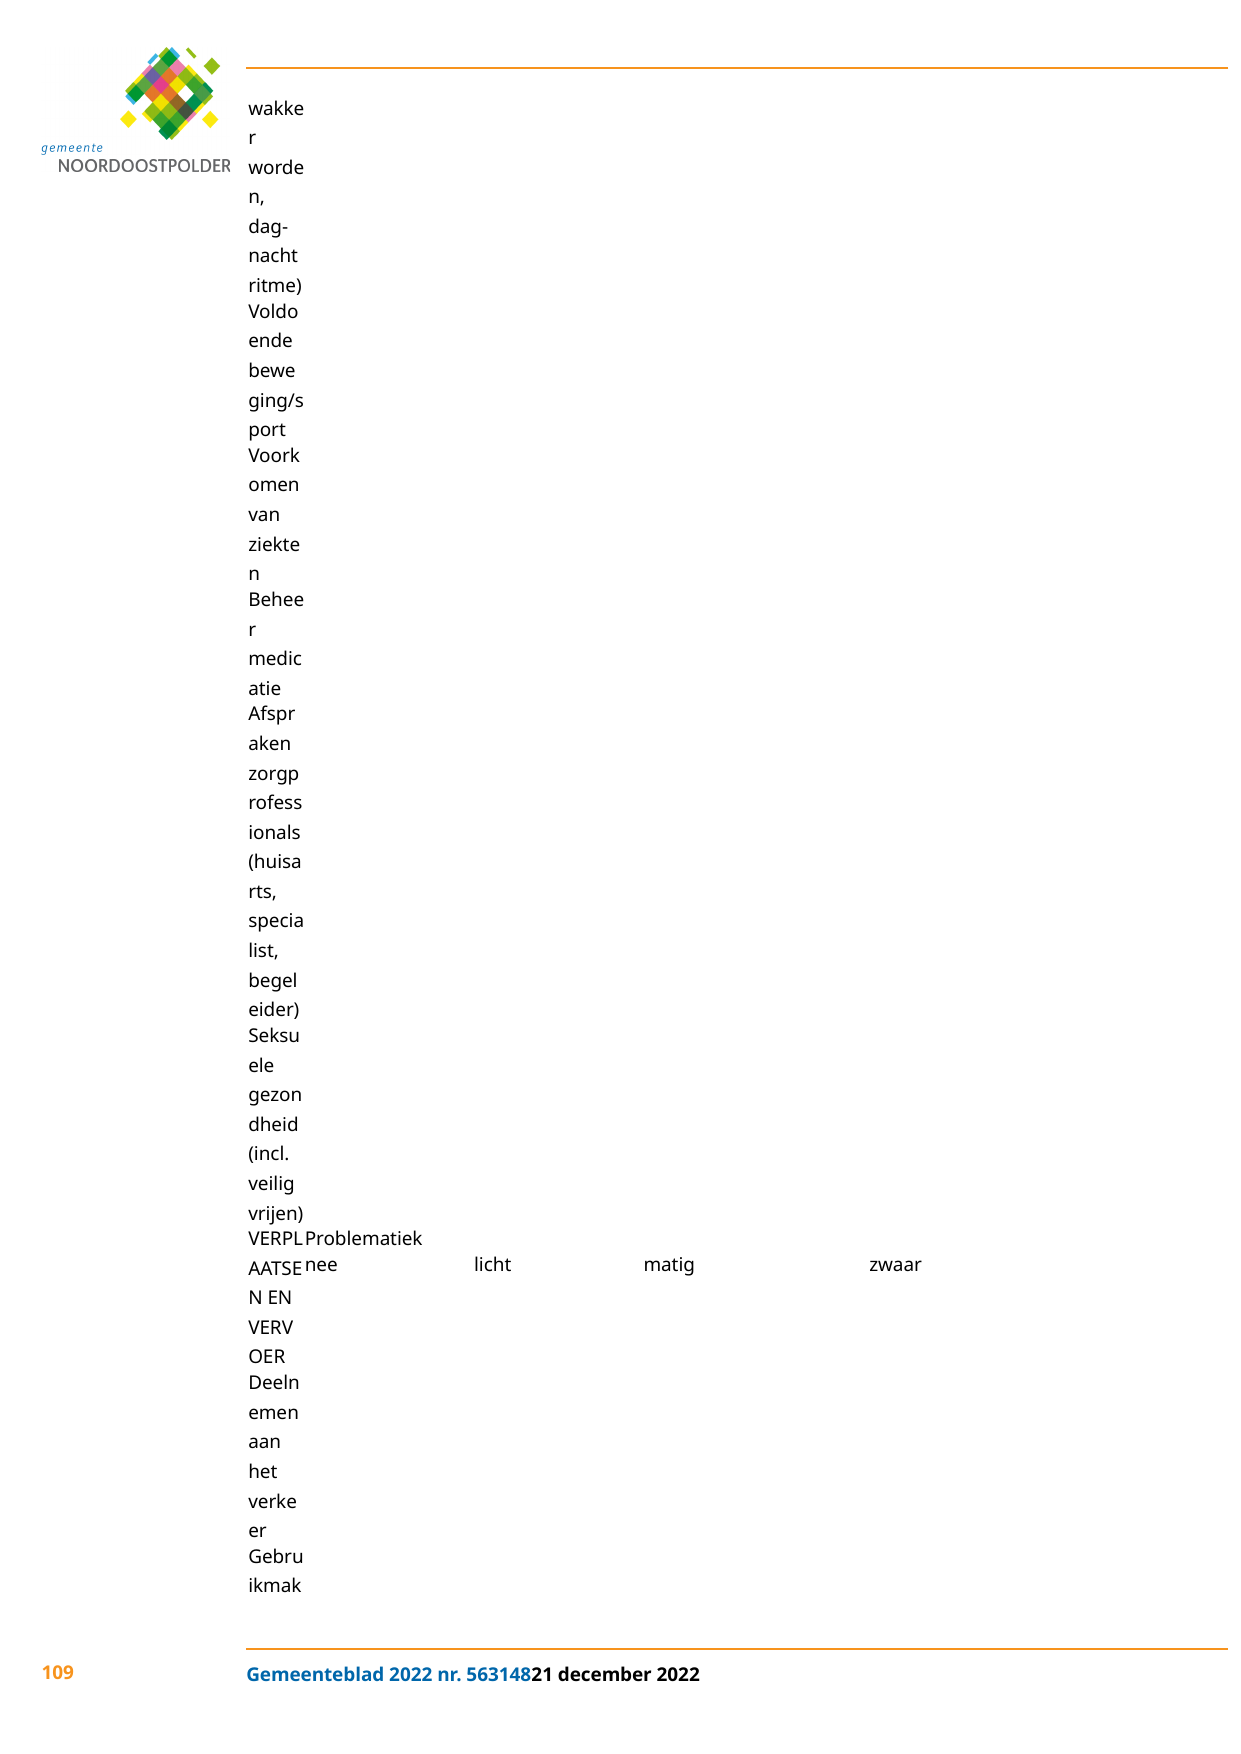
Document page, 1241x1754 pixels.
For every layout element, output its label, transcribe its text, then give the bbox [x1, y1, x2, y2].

table_cell nee [305, 1251, 474, 1369]
table_cell wakker worden, dag-nachtritme) [248, 95, 304, 298]
table_cell [813, 701, 1095, 1022]
table_cell [305, 298, 474, 442]
table_cell [474, 442, 643, 586]
table_cell [305, 701, 474, 1022]
table_cell [305, 1543, 474, 1598]
table_cell [643, 1370, 869, 1543]
table_cell Afspraken zorgprofessionals (huisarts, specialist, begeleider) [248, 701, 304, 1022]
table_cell [643, 442, 813, 586]
table_cell [643, 95, 813, 298]
table_cell [869, 1543, 1152, 1598]
table_cell Beheer medicatie [248, 586, 304, 701]
table_cell [643, 1543, 869, 1598]
picture [41, 47, 231, 172]
table_cell [474, 1022, 643, 1225]
table_cell [474, 586, 643, 701]
table_cell [643, 1022, 813, 1225]
table_cell zwaar [869, 1251, 1152, 1369]
table_cell Seksuele gezondheid (incl. veilig vrijen) [248, 1022, 304, 1225]
table_cell [643, 586, 813, 701]
table_cell [1095, 298, 1152, 442]
table_cell [474, 1370, 643, 1543]
table_cell matig [643, 1251, 869, 1369]
table_cell [305, 95, 474, 298]
table_cell [1095, 586, 1152, 701]
table_cell [643, 298, 813, 442]
table_cell Problematiek [305, 1225, 1152, 1251]
table_cell [305, 442, 474, 586]
table_cell [1095, 95, 1152, 298]
table_cell [813, 586, 1095, 701]
table_cell [474, 1543, 643, 1598]
table_cell [305, 1022, 474, 1225]
table_cell [869, 1370, 1152, 1543]
table_cell [1095, 1022, 1152, 1225]
table_cell Voorkomen van ziekten [248, 442, 304, 586]
table_cell [474, 701, 643, 1022]
table_cell [643, 701, 813, 1022]
table_cell [1095, 442, 1152, 586]
table_cell [813, 442, 1095, 586]
table_cell VERPLAATSEN EN VERVOER [248, 1225, 304, 1369]
table_cell licht [474, 1251, 643, 1369]
table_cell [474, 95, 643, 298]
table_cell Deelnemen aan het verkeer [248, 1370, 304, 1543]
table_cell [1095, 701, 1152, 1022]
table_cell Gebruikmak [248, 1543, 304, 1598]
table_cell [474, 298, 643, 442]
table_cell [305, 1370, 474, 1543]
table_cell [813, 298, 1095, 442]
table_cell [813, 1022, 1095, 1225]
table_cell Voldoende beweging/sport [248, 298, 304, 442]
table_cell [305, 586, 474, 701]
table_cell [813, 95, 1095, 298]
